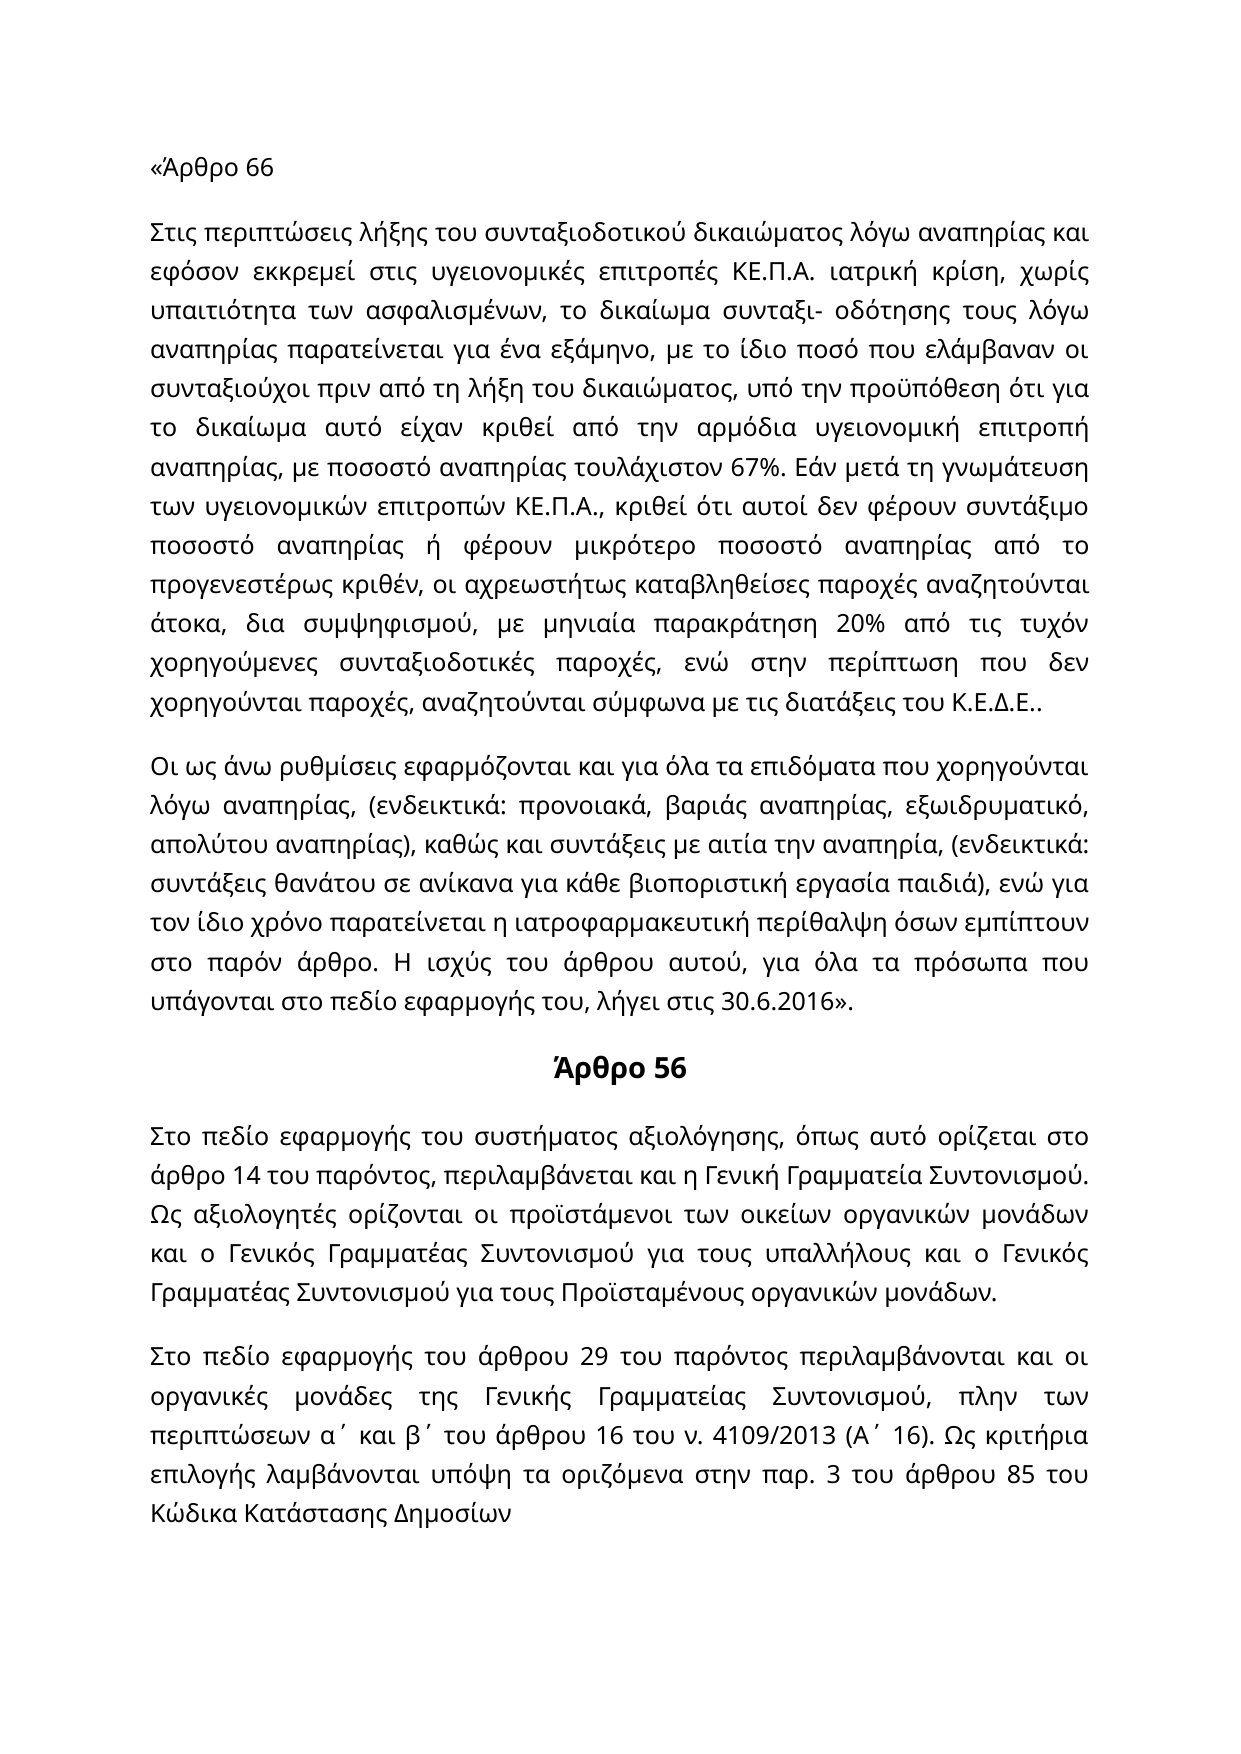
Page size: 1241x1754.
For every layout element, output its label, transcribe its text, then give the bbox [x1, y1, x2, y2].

text Στο πεδίο εφαρμογής του συστήματος αξιολόγησης, όπως αυτό ορίζεται στο άρθρο 14 του παρόντος, περιλαμβάνεται και η Γενική Γραμματεία Συντονισμού. Ως αξιολογητές ορίζονται οι προϊστάμενοι των οικείων οργανικών μονάδων και ο Γενικός Γραμματέας Συντονισμού για τους υπαλλήλους και ο Γενικός Γραμματέας Συντονισμού για τους Προϊσταμένους οργανικών μονάδων. [150, 1118, 1090, 1309]
text Στο πεδίο εφαρμογής του άρθρου 29 του παρόντος περιλαμβάνονται και οι οργανικές μονάδες της Γενικής Γραμματείας Συντονισμού, πλην των περιπτώσεων α΄ και β΄ του άρθρου 16 του ν. 4109/2013 (Α΄ 16). Ως κριτήρια επιλογής λαμβάνονται υπόψη τα οριζόμενα στην παρ. 3 του άρθρου 85 του Κώδικα Κατάστασης Δημοσίων [150, 1339, 1090, 1530]
text Στις περιπτώσεις λήξης του συνταξιοδοτικού δικαιώματος λόγω αναπηρίας και εφόσον εκκρεμεί στις υγειονομικές επιτροπές ΚΕ.Π.Α. ιατρική κρίση, χωρίς υπαιτιότητα των ασφαλισμένων, το δικαίωμα συνταξι- οδότησης τους λόγω αναπηρίας παρατείνεται για ένα εξάμηνο, με το ίδιο ποσό που ελάμβαναν οι συνταξιούχοι πριν από τη λήξη του δικαιώματος, υπό την προϋπόθεση ότι για το δικαίωμα αυτό είχαν κριθεί από την αρμόδια υγειονομική επιτροπή αναπηρίας, με ποσοστό αναπηρίας τουλάχιστον 67%. Εάν μετά τη γνωμάτευση των υγειονομικών επιτροπών ΚΕ.Π.Α., κριθεί ότι αυτοί δεν φέρουν συντάξιμο ποσοστό αναπηρίας ή φέρουν μικρότερο ποσοστό αναπηρίας από το προγενεστέρως κριθέν, οι αχρεωστήτως καταβληθείσες παροχές αναζητούνται άτοκα, δια συμψηφισμού, με μηνιαία παρακράτηση 20% από τις τυχόν χορηγούμενες συνταξιοδοτικές παροχές, ενώ στην περίπτωση που δεν χορηγούνται παροχές, αναζητούνται σύμφωνα με τις διατάξεις του Κ.Ε.Δ.Ε.. [150, 214, 1090, 718]
text Οι ως άνω ρυθμίσεις εφαρμόζονται και για όλα τα επιδόματα που χορηγούνται λόγω αναπηρίας, (ενδεικτικά: προνοιακά, βαριάς αναπηρίας, εξωιδρυματικό, απολύτου αναπηρίας), καθώς και συντάξεις με αιτία την αναπηρία, (ενδεικτικά: συντάξεις θανάτου σε ανίκανα για κάθε βιοποριστική εργασία παιδιά), ενώ για τον ίδιο χρόνο παρατείνεται η ιατροφαρμακευτική περίθαλψη όσων εμπίπτουν στο παρόν άρθρο. Η ισχύς του άρθρου αυτού, για όλα τα πρόσωπα που υπάγονται στο πεδίο εφαρμογής του, λήγει στις 30.6.2016». [150, 748, 1090, 1017]
text «Άρθρο 66 [150, 150, 1090, 184]
subtitle Άρθρο 56 [150, 1047, 1090, 1087]
